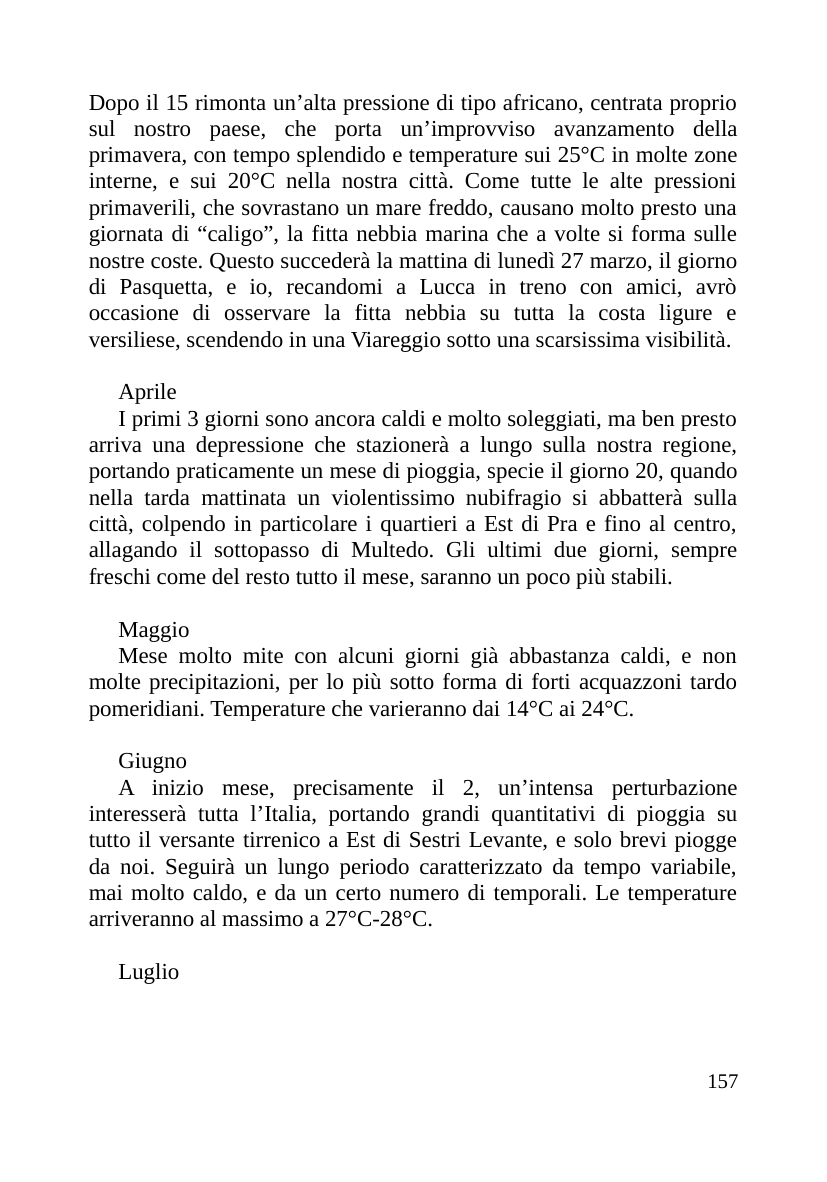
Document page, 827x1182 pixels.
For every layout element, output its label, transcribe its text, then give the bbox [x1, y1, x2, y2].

text Maggio [88, 616, 738, 642]
text A inizio mese, precisamente il 2, un’intensa perturbazione interesserà tutta l’Italia, portando grandi quantitativi di pioggia su tutto il versante tirrenico a Est di Sestri Levante, e solo brevi piogge da noi. Seguirà un lungo periodo caratterizzato da tempo variabile, mai molto caldo, e da un certo numero di temporali. Le temperature arriveranno al massimo a 27°C-28°C. [88, 774, 738, 932]
text Aprile [88, 378, 738, 405]
text Luglio [88, 958, 738, 984]
text Mese molto mite con alcuni giorni già abbastanza caldi, e non molte precipitazioni, per lo più sotto forma di forti acquazzoni tardo pomeridiani. Temperature che varieranno dai 14°C ai 24°C. [88, 642, 738, 721]
text Dopo il 15 rimonta un’alta pressione di tipo africano, centrata proprio sul nostro paese, che porta un’improvviso avanzamento della primavera, con tempo splendido e temperature sui 25°C in molte zone interne, e sui 20°C nella nostra città. Come tutte le alte pressioni primaverili, che sovrastano un mare freddo, causano molto presto una giornata di “caligo”, la fitta nebbia marina che a volte si forma sulle nostre coste. Questo succederà la mattina di lunedì 27 marzo, il giorno di Pasquetta, e io, recandomi a Lucca in treno con amici, avrò occasione di osservare la fitta nebbia su tutta la costa ligure e versiliese, scendendo in una Viareggio sotto una scarsissima visibilità. [88, 88, 738, 352]
text I primi 3 giorni sono ancora caldi e molto soleggiati, ma ben presto arriva una depressione che stazionerà a lungo sulla nostra regione, portando praticamente un mese di pioggia, specie il giorno 20, quando nella tarda mattinata un violentissimo nubifragio si abbatterà sulla città, colpendo in particolare i quartieri a Est di Pra e fino al centro, allagando il sottopasso di Multedo. Gli ultimi due giorni, sempre freschi come del resto tutto il mese, saranno un poco più stabili. [88, 405, 738, 589]
text Giugno [88, 747, 738, 774]
